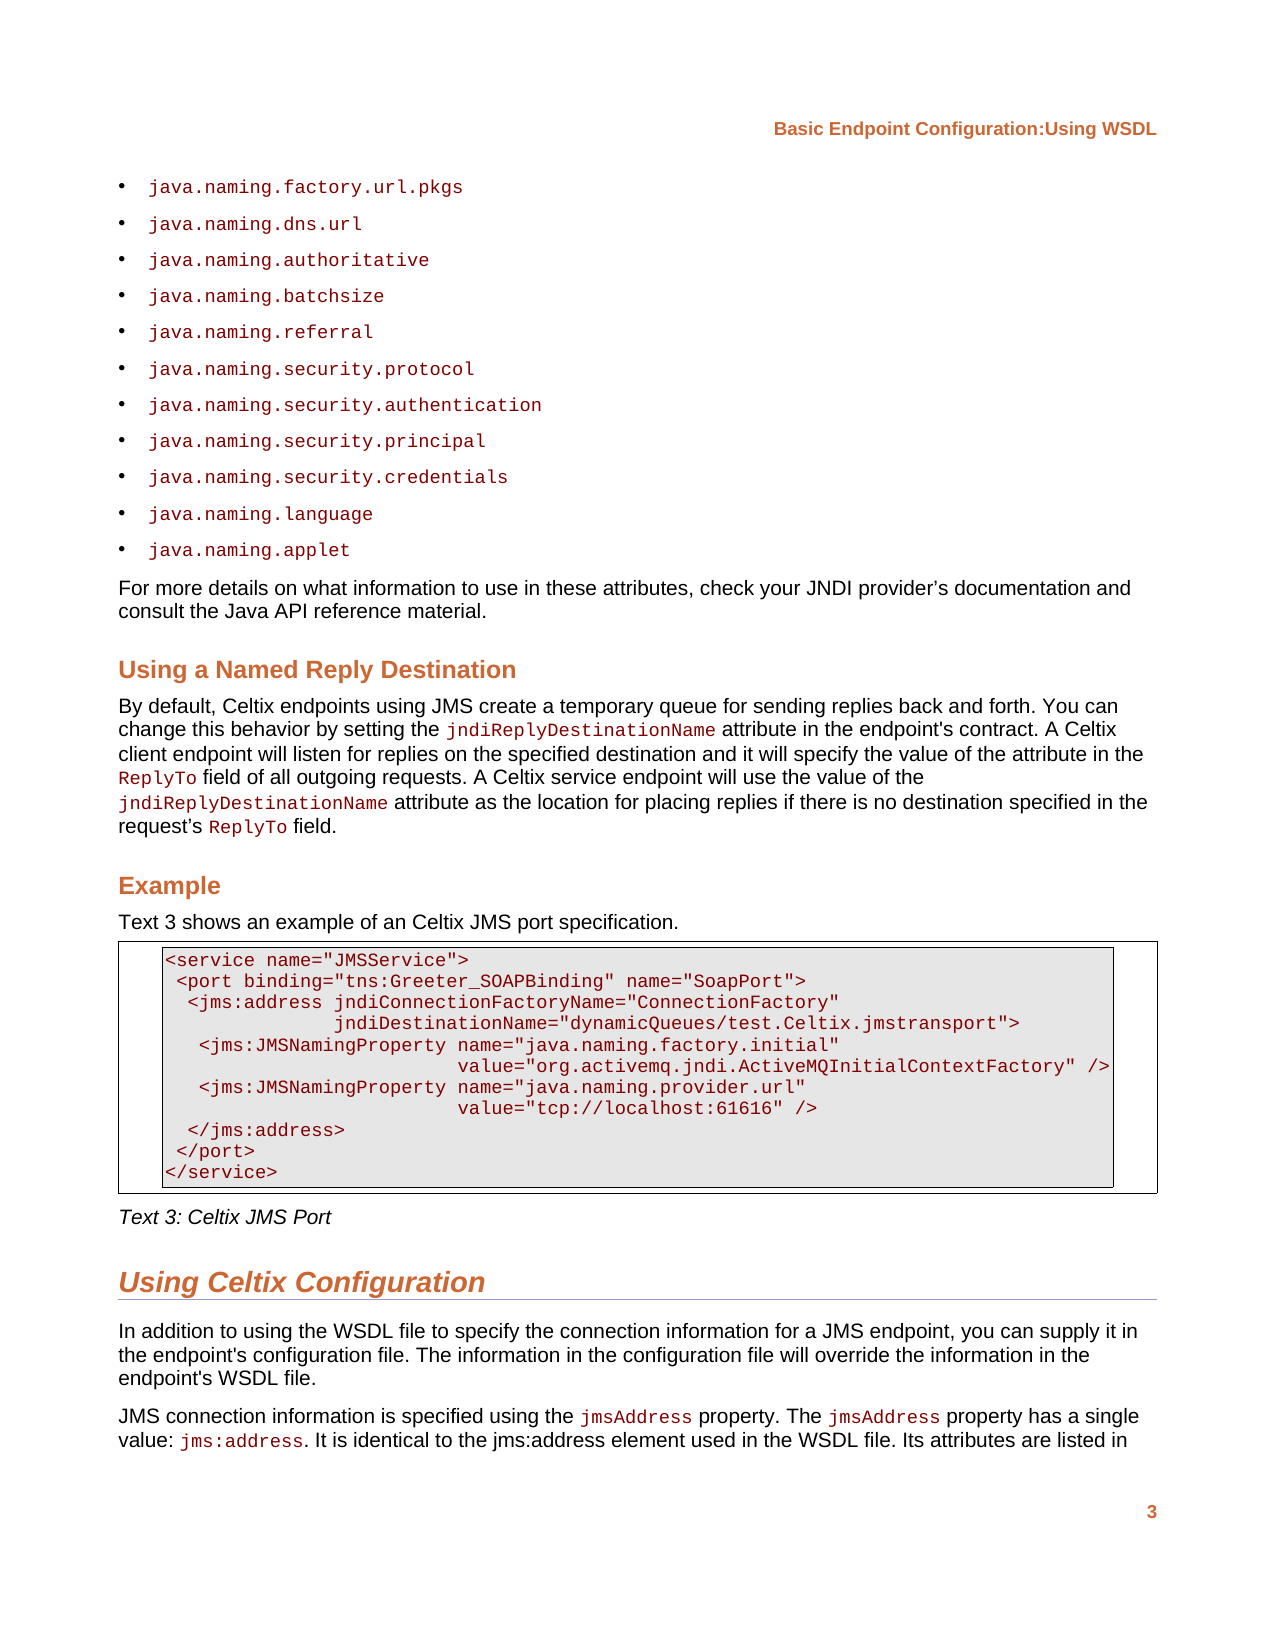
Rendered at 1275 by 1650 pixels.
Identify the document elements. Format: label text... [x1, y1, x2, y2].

list java.naming.language [118, 504, 1157, 526]
text Using a Named Reply Destination [118, 656, 1157, 684]
text JMS connection information is specified using the jmsAddress property. The jmsAddress property has a single value: jms:address. It is identical to the jms:address element used in the WSDL file. Its attributes are listed in [118, 1404, 1157, 1453]
text Text 3 shows an example of an Celtix JMS port specification. [118, 911, 1157, 934]
text Example [118, 872, 1157, 900]
list java.naming.security.authentication [118, 396, 1157, 417]
list java.naming.security.credentials [118, 468, 1157, 489]
text For more details on what information to use in these attributes, check your JNDI provider’s documentation and consult the Java API reference material. [118, 577, 1157, 623]
list java.naming.security.protocol [118, 359, 1157, 381]
list java.naming.security.principal [118, 432, 1157, 453]
list java.naming.referral [118, 323, 1157, 344]
subtitle Using Celtix Configuration [118, 1266, 1157, 1299]
text In addition to using the WSDL file to specify the connection information for a JMS endpoint, you can supply it in the endpoint's configuration file. The information in the configuration file will override the information in the endpoint's WSDL file. [118, 1320, 1157, 1389]
table_header <service name="JMSService"> <port binding="tns:Greeter_SOAPBinding" name="SoapPort"> <jms:address jndiConnectionFactoryName="ConnectionFactory" jndiDestinationName="dynamicQueues/test.Celtix.jmstransport"> <jms:JMSNamingProperty name="java.naming.factory.initial" value="org.activemq.jndi.ActiveMQInitialContextFactory" /> <jms:JMSNamingProperty name="java.naming.provider.url" value="tcp://localhost:61616" /> </jms:address> </port> </service> [119, 942, 1157, 1193]
list java.naming.applet [118, 541, 1157, 562]
list java.naming.dns.url [118, 214, 1157, 236]
list java.naming.factory.url.pkgs [118, 178, 1157, 199]
text Text 3: Celtix JMS Port [118, 1206, 1157, 1229]
list java.naming.batchsize [118, 287, 1157, 308]
text By default, Celtix endpoints using JMS create a temporary queue for sending replies back and forth. You can change this behavior by setting the jndiReplyDestinationName attribute in the endpoint's contract. A Celtix client endpoint will listen for replies on the specified destination and it will specify the value of the attribute in the ReplyTo field of all outgoing requests. A Celtix service endpoint will use the value of the jndiReplyDestinationName attribute as the location for placing replies if there is no destination specified in the request’s ReplyTo field. [118, 695, 1157, 839]
list java.naming.authoritative [118, 251, 1157, 272]
